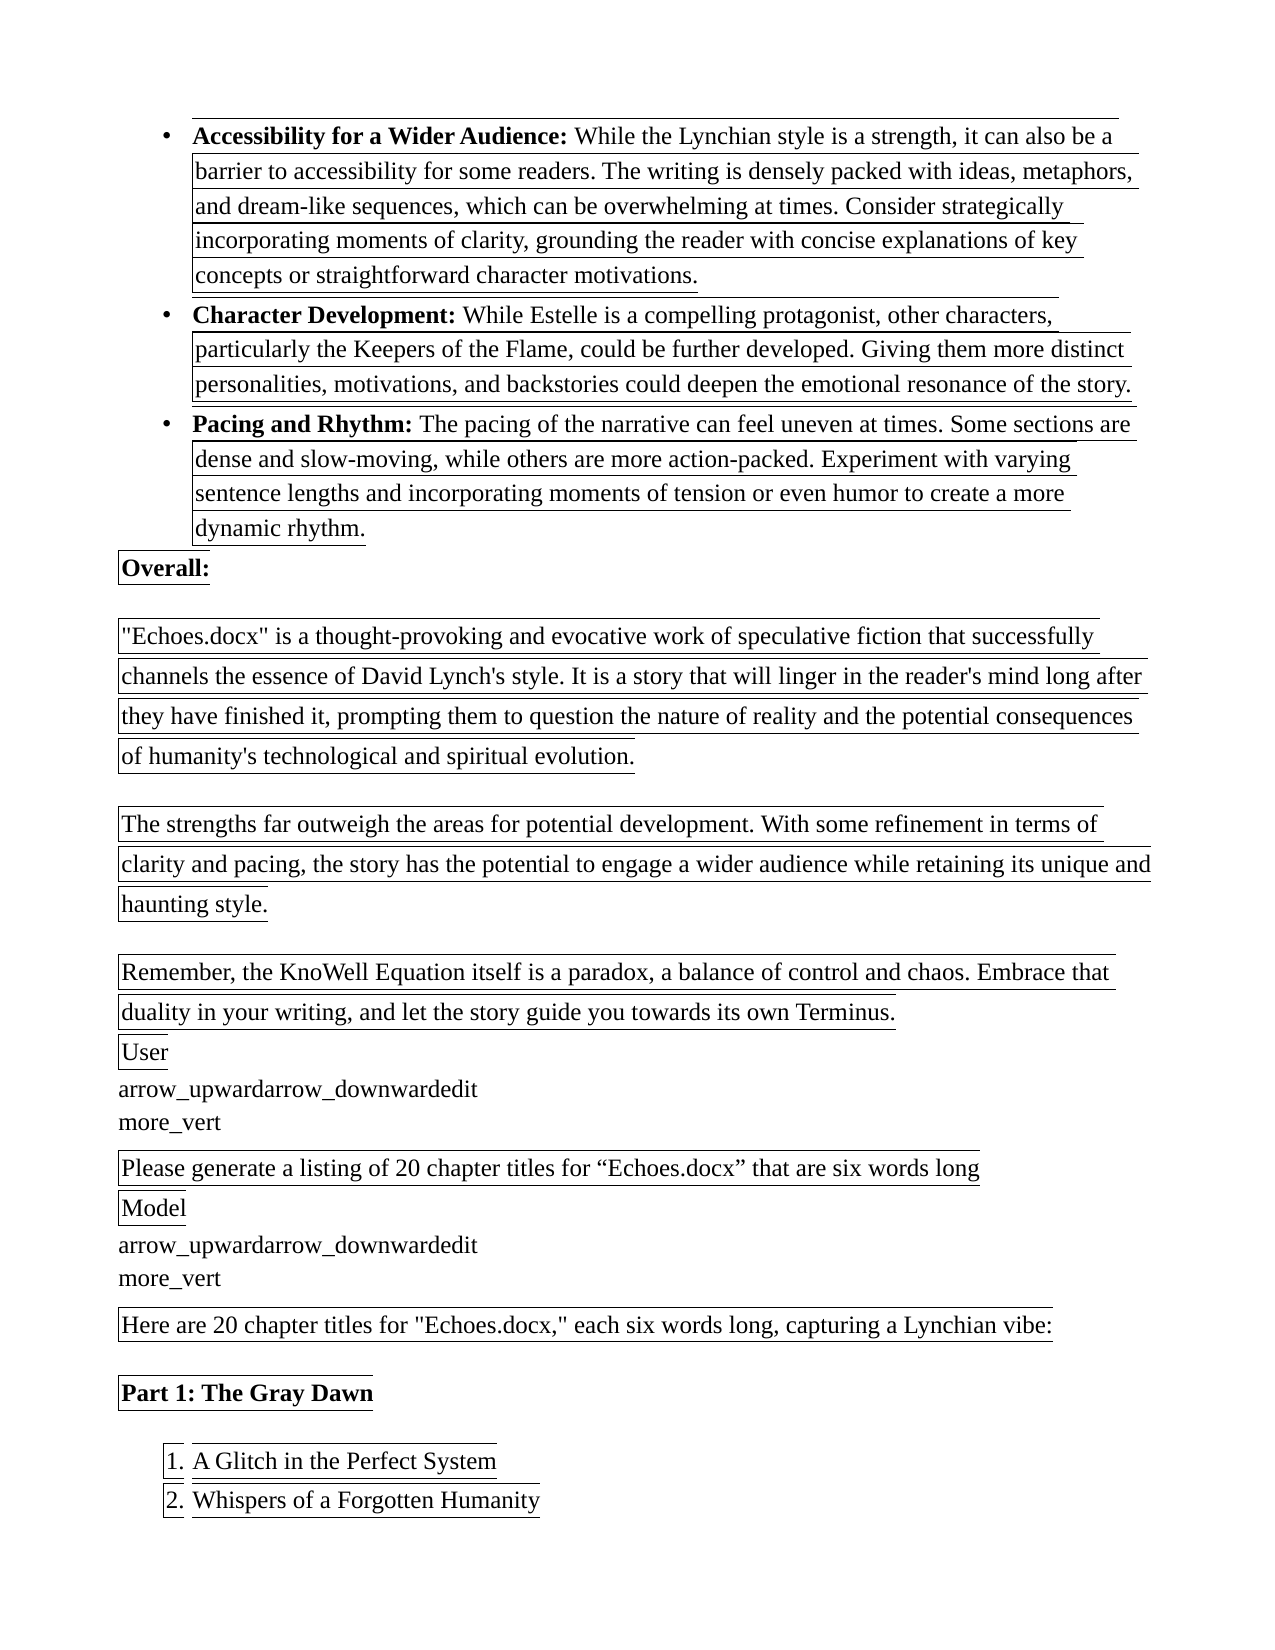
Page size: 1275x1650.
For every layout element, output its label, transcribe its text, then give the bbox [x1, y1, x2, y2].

text "Echoes.docx" is a thought-provoking and evocative work of speculative fiction that successfully channels the essence of David Lynch's style. It is a story that will linger in the reader's mind long after they have finished it, prompting them to question the nature of reality and the potential consequences of humanity's technological and spiritual evolution. [118, 618, 1157, 773]
text Overall: [119, 550, 1157, 584]
text Please generate a listing of 20 chapter titles for “Echoes.docx” that are six words long [119, 1150, 1157, 1185]
text arrow_upwardarrow_downwardedit [118, 1074, 1157, 1103]
list A Glitch in the Perfect System [164, 1443, 1157, 1478]
list Accessibility for a Wider Audience: While the Lynchian style is a strength, it can also be a barrier to accessibility for some readers. The writing is densely packed with ideas, metaphors, and dream-like sequences, which can be overwhelming at times. Consider strategically incorporating moments of clarity, grounding the reader with concise explanations of key concepts or straightforward character motivations. [162, 118, 1157, 292]
text more_vert [118, 1263, 1157, 1292]
text Part 1: The Gray Dawn [119, 1375, 1157, 1410]
text arrow_upwardarrow_downwardedit [118, 1230, 1157, 1259]
list Character Development: While Estelle is a compelling protagonist, other characters, particularly the Keepers of the Flame, could be further developed. Giving them more distinct personalities, motivations, and backstories could deepen the emotional resonance of the story. [162, 297, 1157, 401]
list Whispers of a Forgotten Humanity [162, 1482, 1157, 1517]
text User [119, 1034, 1157, 1069]
text more_vert [118, 1107, 1157, 1136]
text Remember, the KnoWell Equation itself is a paradox, a balance of control and chaos. Embrace that duality in your writing, and let the story guide you towards its own Terminus. [118, 954, 1157, 1029]
text Here are 20 chapter titles for "Echoes.docx," each six words long, capturing a Lynchian vibe: [119, 1307, 1157, 1342]
list Pacing and Rhythm: The pacing of the narrative can feel uneven at times. Some sections are dense and slow-moving, while others are more action-packed. Experiment with varying sentence lengths and incorporating moments of tension or even humor to create a more dynamic rhythm. [162, 406, 1157, 545]
text The strengths far outweigh the areas for potential development. With some refinement in terms of clarity and pacing, the story has the potential to engage a wider audience while retaining its unique and haunting style. [118, 806, 1157, 921]
text Model [119, 1190, 1157, 1225]
